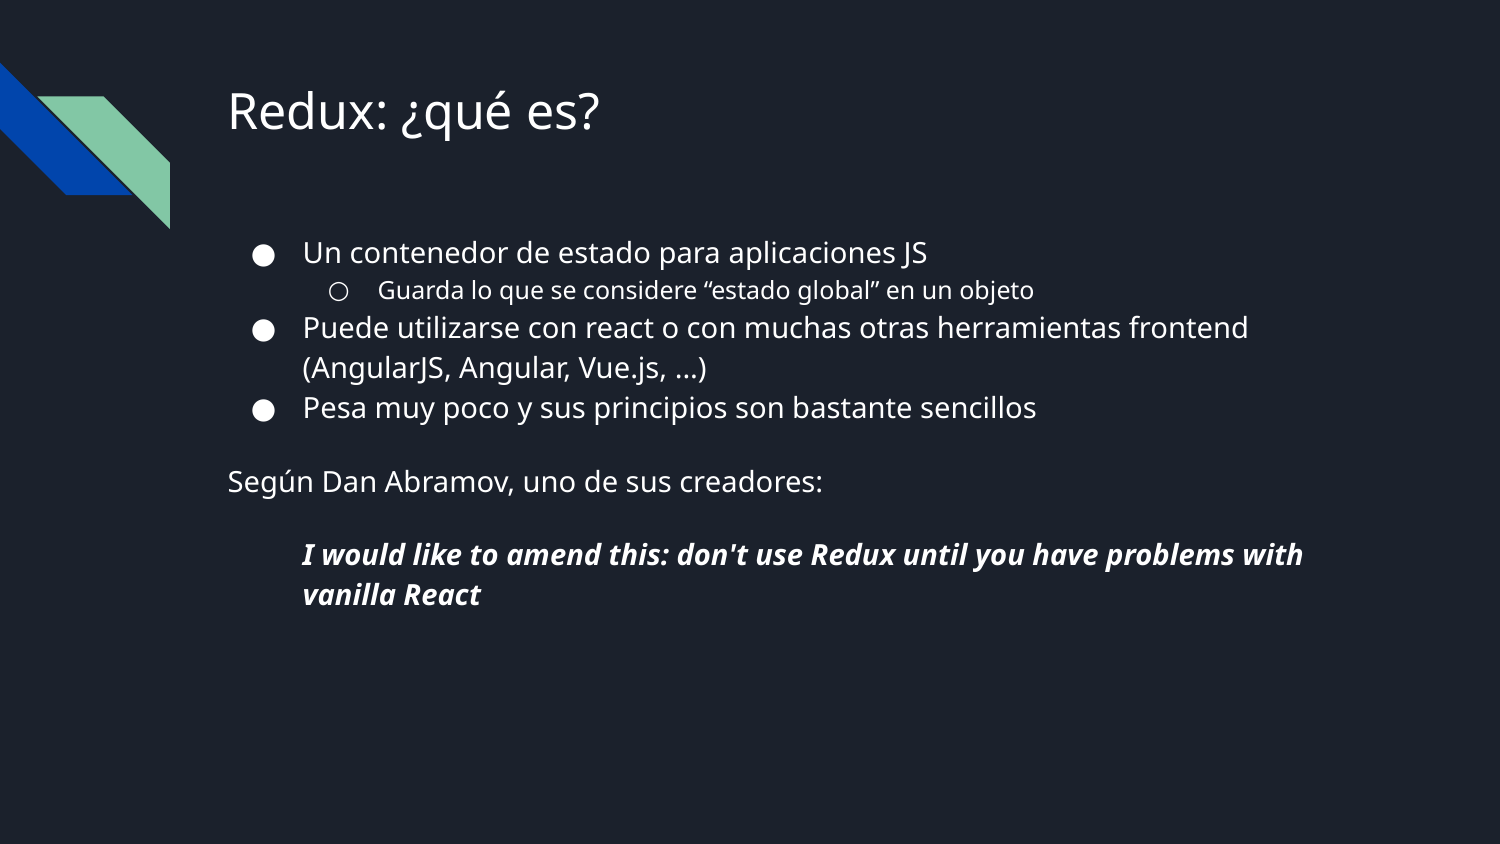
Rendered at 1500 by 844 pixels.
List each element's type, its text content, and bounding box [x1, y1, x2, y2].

text_box Redux: ¿qué es? [212, 64, 1368, 214]
text_box Un contenedor de estado para aplicaciones JS Guarda lo que se considere “estado global” en un objeto Puede utilizarse con react o con muchas otras herramientas frontend (AngularJS, Angular, Vue.js, ...) Pesa muy poco y sus principios son bastante sencillos Según Dan Abramov, uno de sus creadores: I would like to amend this: don't use Redux until you have problems with vanilla React [212, 214, 1368, 728]
